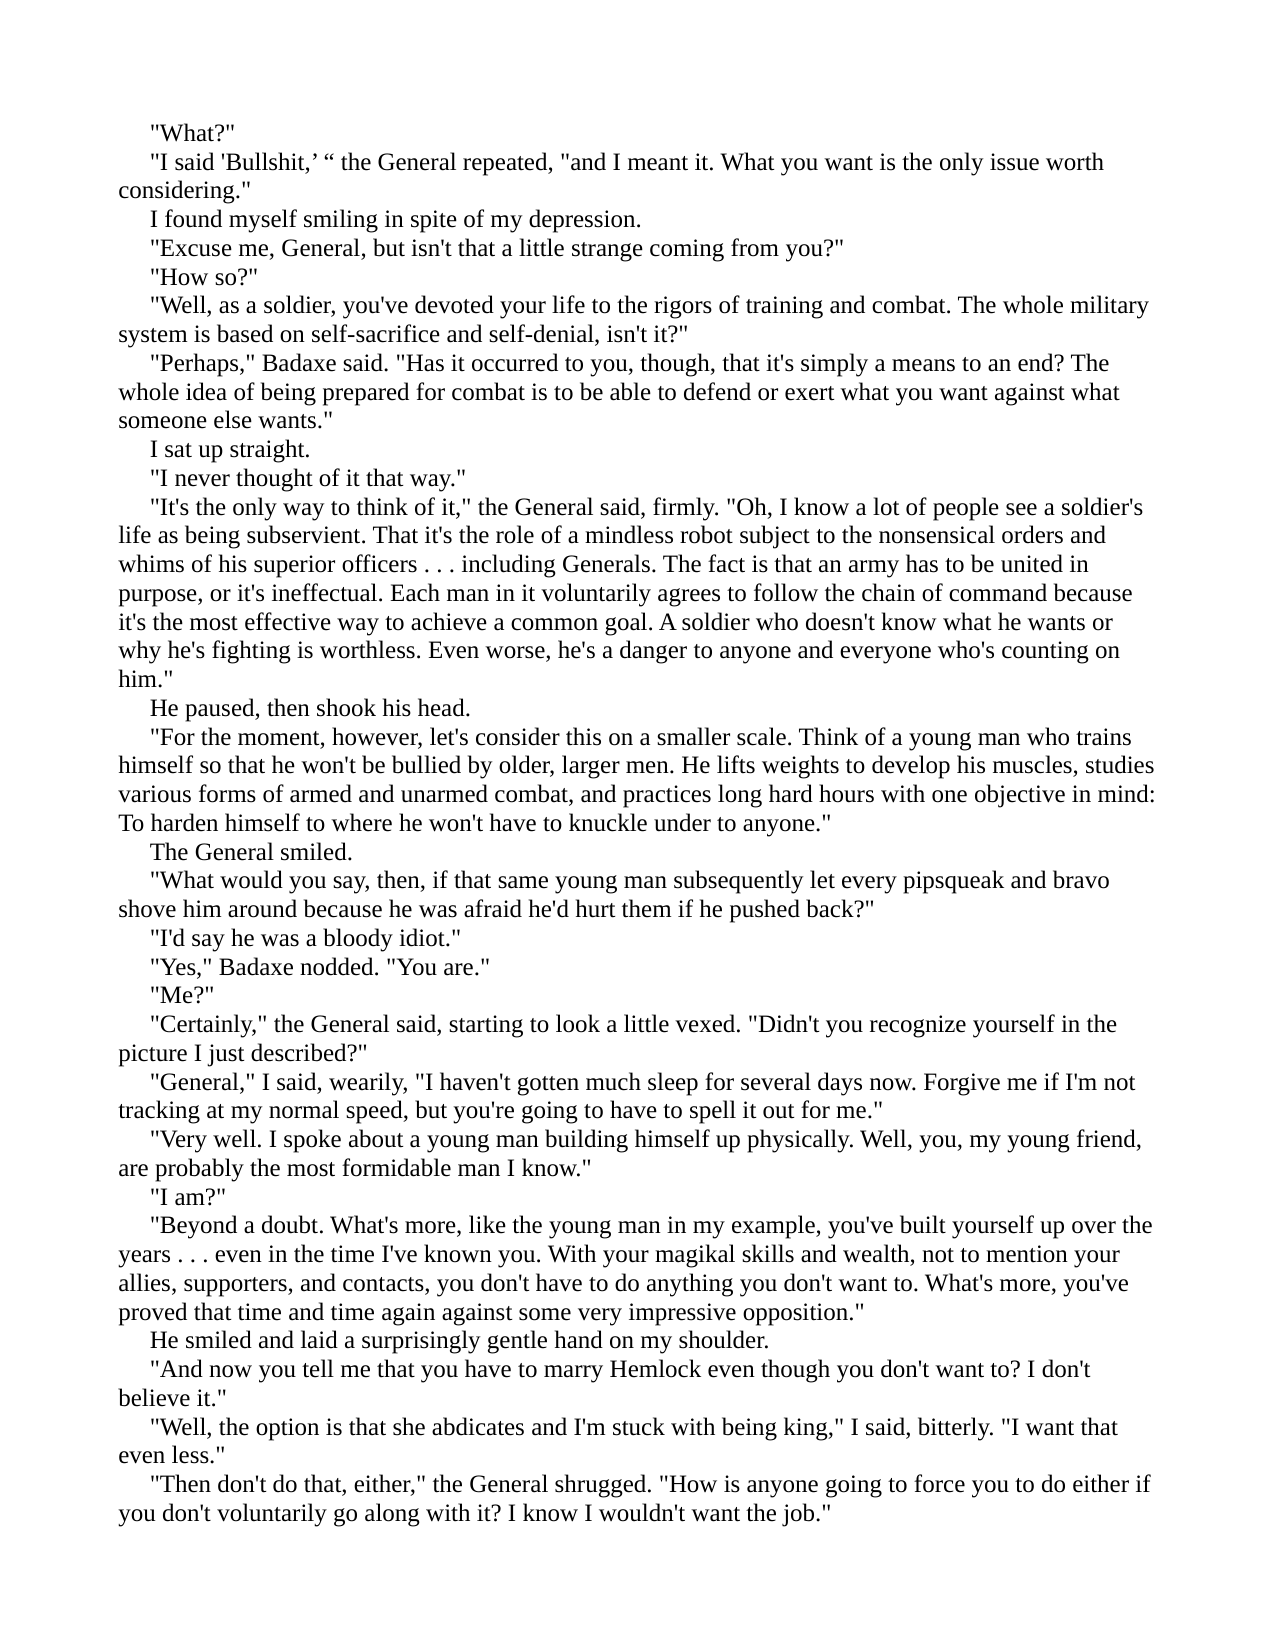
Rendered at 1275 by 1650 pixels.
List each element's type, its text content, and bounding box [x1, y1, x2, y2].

text "Very well. I spoke about a young man building himself up physically. Well, you, my young friend, are probably the most formidable man I know." [118, 1124, 1157, 1182]
text "Beyond a doubt. What's more, like the young man in my example, you've built yourself up over the years . . . even in the time I've known you. With your magikal skills and wealth, not to mention your allies, supporters, and contacts, you don't have to do anything you don't want to. What's more, you've proved that time and time again against some very impressive opposition." [118, 1211, 1157, 1326]
text "I never thought of it that way." [118, 463, 1157, 492]
text "I'd say he was a bloody idiot." [118, 923, 1157, 952]
text "What?" [118, 118, 1157, 147]
text "Me?" [118, 981, 1157, 1009]
text "Perhaps," Badaxe said. "Has it occurred to you, though, that it's simply a means to an end? The whole idea of being prepared for combat is to be able to defend or exert what you want against what someone else wants." [118, 348, 1157, 434]
text "Well, as a soldier, you've devoted your life to the rigors of training and combat. The whole military system is based on self-sacrifice and self-denial, isn't it?" [118, 291, 1157, 348]
text "For the moment, however, let's consider this on a smaller scale. Think of a young man who trains himself so that he won't be bullied by older, larger men. He lifts weights to develop his muscles, studies various forms of armed and unarmed combat, and practices long hard hours with one objective in mind: To harden himself to where he won't have to knuckle under to anyone." [118, 722, 1157, 837]
text "It's the only way to think of it," the General said, firmly. "Oh, I know a lot of people see a soldier's life as being subservient. That it's the role of a mindless robot subject to the nonsensical orders and whims of his superior officers . . . including Generals. The fact is that an army has to be united in purpose, or it's ineffectual. Each man in it voluntarily agrees to follow the chain of command because it's the most effective way to achieve a common goal. A soldier who doesn't know what he wants or why he's fighting is worthless. Even worse, he's a danger to anyone and everyone who's counting on him." [118, 492, 1157, 693]
text He paused, then shook his head. [118, 693, 1157, 722]
text "Then don't do that, either," the General shrugged. "How is anyone going to force you to do either if you don't voluntarily go along with it? I know I wouldn't want the job." [118, 1469, 1157, 1527]
text "Certainly," the General said, starting to look a little vexed. "Didn't you recognize yourself in the picture I just described?" [118, 1009, 1157, 1067]
text He smiled and laid a surprisingly gentle hand on my shoulder. [118, 1326, 1157, 1354]
text "Well, the option is that she abdicates and I'm stuck with being king," I said, bitterly. "I want that even less." [118, 1412, 1157, 1469]
text I found myself smiling in spite of my depression. [118, 204, 1157, 233]
text "I said 'Bullshit,’ “ the General repeated, "and I meant it. What you want is the only issue worth considering." [118, 147, 1157, 204]
text "What would you say, then, if that same young man subsequently let every pipsqueak and bravo shove him around because he was afraid he'd hurt them if he pushed back?" [118, 866, 1157, 923]
text "General," I said, wearily, "I haven't gotten much sleep for several days now. Forgive me if I'm not tracking at my normal speed, but you're going to have to spell it out for me." [118, 1067, 1157, 1124]
text "I am?" [118, 1182, 1157, 1211]
text "Yes," Badaxe nodded. "You are." [118, 952, 1157, 981]
text "And now you tell me that you have to marry Hemlock even though you don't want to? I don't believe it." [118, 1354, 1157, 1412]
text I sat up straight. [118, 434, 1157, 463]
text The General smiled. [118, 837, 1157, 866]
text "Excuse me, General, but isn't that a little strange coming from you?" [118, 233, 1157, 262]
text "How so?" [118, 262, 1157, 291]
